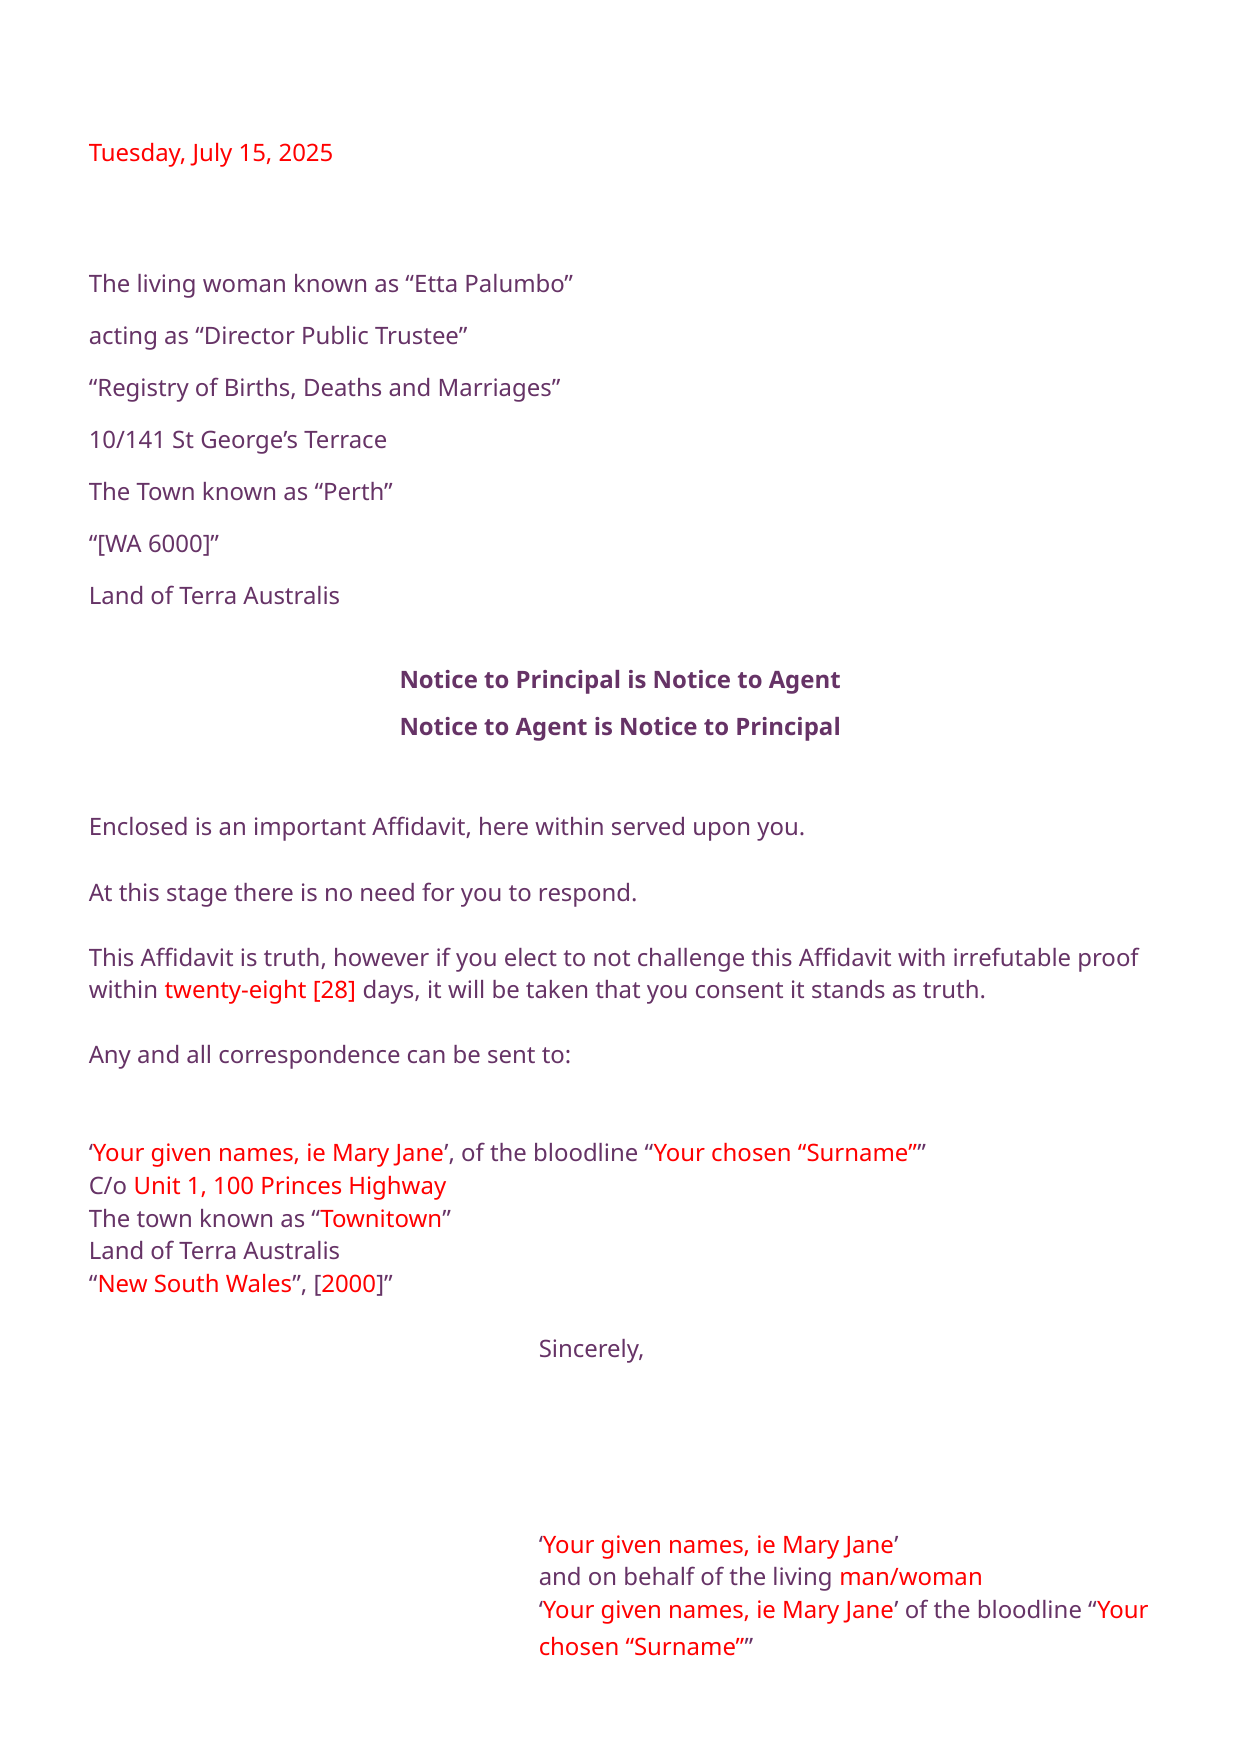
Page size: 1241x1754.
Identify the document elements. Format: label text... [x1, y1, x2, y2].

text The Town known as “Perth” [88, 474, 1152, 507]
text At this stage there is no need for you to respond. [88, 875, 1152, 908]
text ‘Your given names, ie Mary Jane’ [538, 1527, 1152, 1560]
text Land of Terra Australis [88, 1234, 1152, 1267]
text Land of Terra Australis [88, 578, 1152, 611]
text The living woman known as “Etta Palumbo” [88, 267, 1152, 299]
text ‘Your given names, ie Mary Jane’, of the bloodline “Your chosen “Surname”” [88, 1136, 1152, 1169]
text “New South Wales”, [2000]” [88, 1267, 1152, 1299]
text The town known as “Townitown” [88, 1201, 1152, 1234]
text and on behalf of the living man/woman [538, 1560, 1152, 1593]
text C/o Unit 1, 100 Princes Highway [88, 1169, 1152, 1201]
text Notice to Agent is Notice to Principal [88, 710, 1152, 743]
text 10/141 St George’s Terrace [88, 422, 1152, 455]
text This Affidavit is truth, however if you elect to not challenge this Affidavit with irrefutable proof within twenty-eight [28] days, it will be taken that you consent it stands as truth. [88, 941, 1152, 1006]
text Any and all correspondence can be sent to: [88, 1038, 1152, 1071]
text “Registry of Births, Deaths and Marriages” [88, 371, 1152, 403]
text Enclosed is an important Affidavit, here within served upon you. [88, 810, 1152, 843]
text Tuesday, July 15, 2025 [88, 136, 1152, 169]
text Notice to Principal is Notice to Agent [88, 663, 1152, 696]
text acting as “Director Public Trustee” [88, 318, 1152, 351]
text ‘Your given names, ie Mary Jane’ of the bloodline “Your chosen “Surname”” [538, 1593, 1152, 1663]
text Sincerely, [538, 1332, 1152, 1364]
text “[WA 6000]” [88, 526, 1152, 559]
